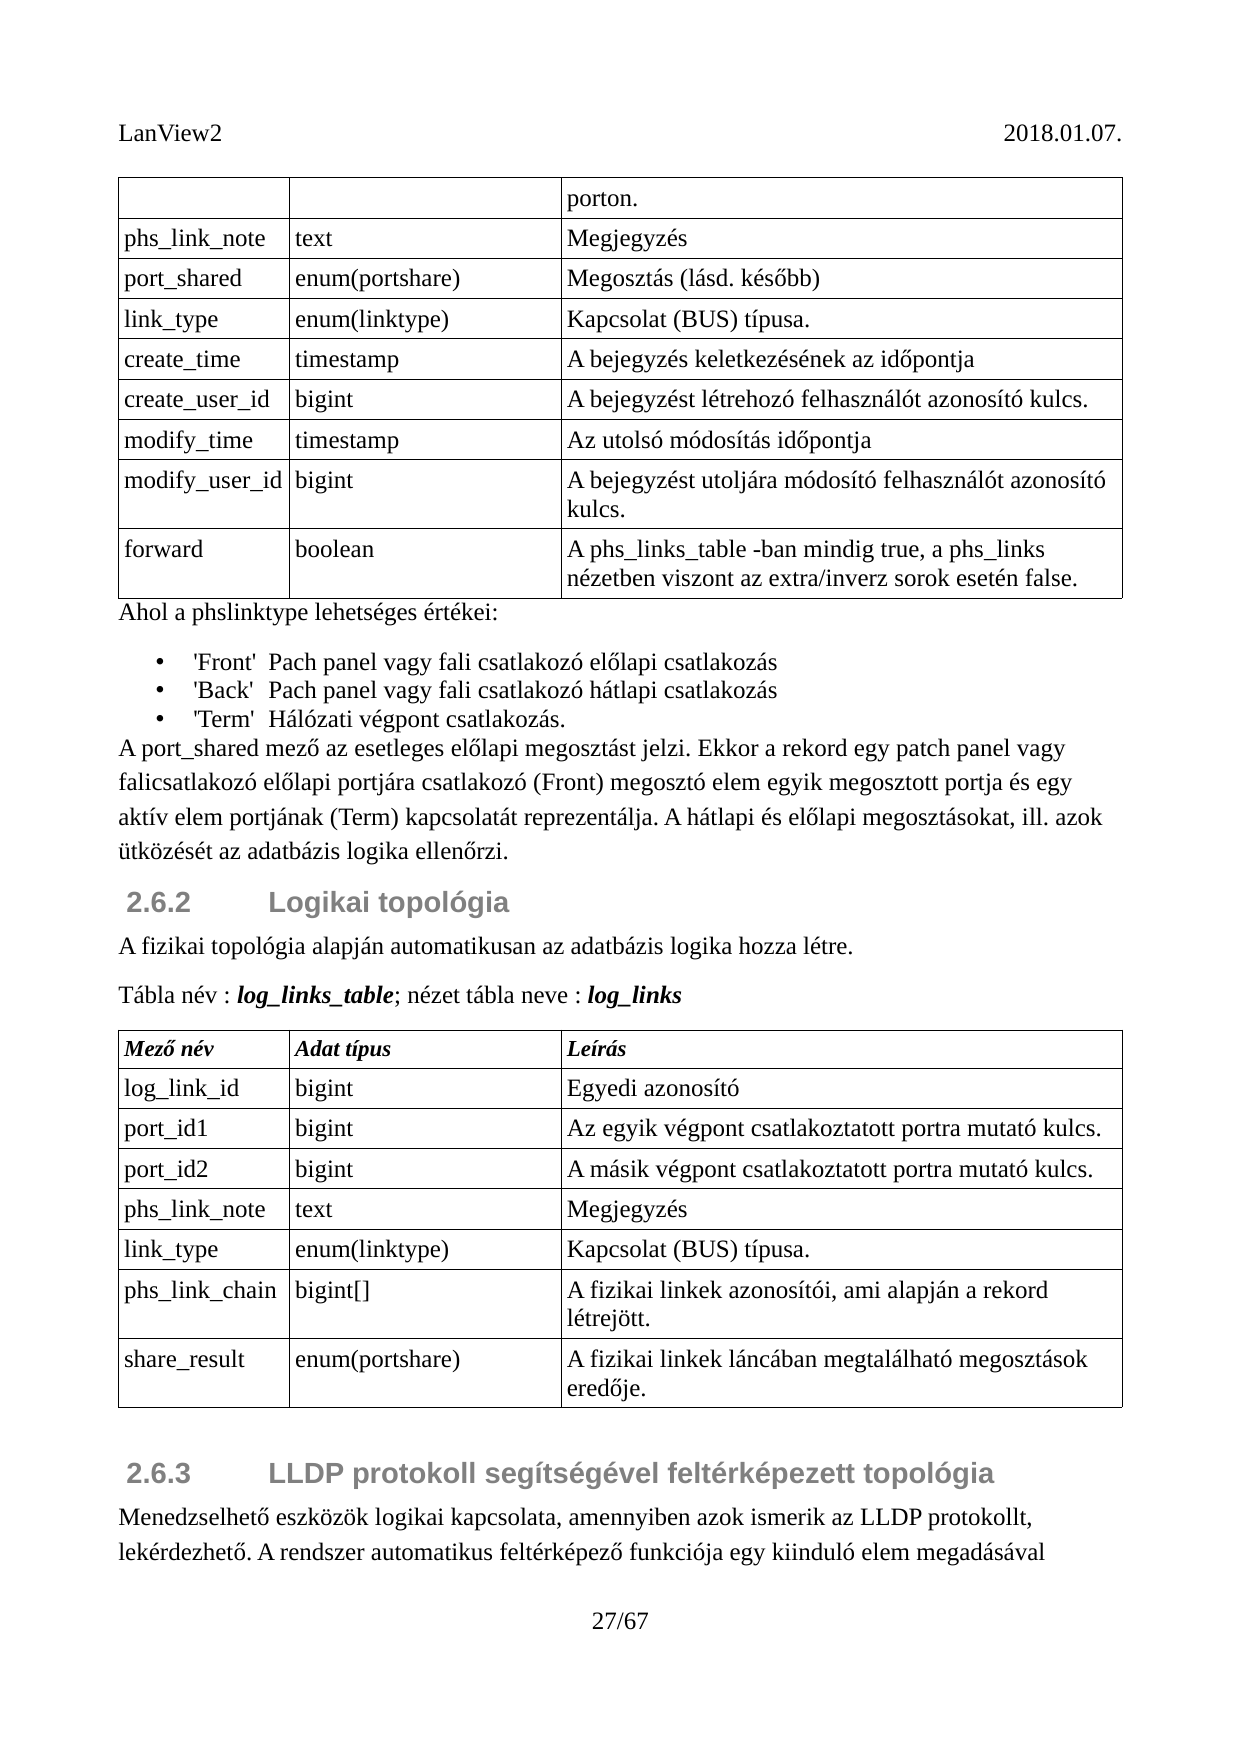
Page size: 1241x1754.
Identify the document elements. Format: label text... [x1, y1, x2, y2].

table_cell phs_link_note [119, 219, 289, 258]
table_cell [119, 178, 289, 217]
table_cell forward [119, 529, 289, 597]
table_header Mező név [119, 1031, 289, 1067]
table_cell [290, 178, 561, 217]
table_cell bigint [290, 460, 561, 528]
table_cell create_user_id [119, 380, 289, 419]
table_cell enum(portshare) [290, 1339, 561, 1407]
table_cell text [290, 219, 561, 258]
table_cell bigint [290, 380, 561, 419]
table_cell Egyedi azonosító [562, 1069, 1122, 1108]
text Ahol a phslinktype lehetséges értékei: [118, 599, 1122, 626]
table_cell text [290, 1189, 561, 1229]
table_cell Megjegyzés [562, 219, 1122, 258]
table_cell link_type [119, 1230, 289, 1269]
table_header Adat típus [290, 1031, 561, 1067]
text A port_shared mező az esetleges előlapi megosztást jelzi. Ekkor a rekord egy patch panel vagy falicsatlakozó előlapi portjára csatlakozó (Front) megosztó elem egyik megosztott portja és egy aktív elem portjának (Term) kapcsolatát reprezentálja. A hátlapi és előlapi megosztásokat, ill. azok ütközését az adatbázis logika ellenőrzi. [118, 733, 1122, 865]
table_cell Megjegyzés [562, 1189, 1122, 1229]
table_cell A másik végpont csatlakoztatott portra mutató kulcs. [562, 1149, 1122, 1188]
table_cell bigint [290, 1149, 561, 1188]
table_cell A bejegyzés keletkezésének az időpontja [562, 339, 1122, 379]
table_cell Kapcsolat (BUS) típusa. [562, 1230, 1122, 1269]
table_cell modify_user_id [119, 460, 289, 528]
table_cell Megosztás (lásd. később) [562, 259, 1122, 298]
table_cell enum(portshare) [290, 259, 561, 298]
subtitle Logikai topológia [118, 885, 1122, 919]
table_cell A bejegyzést utoljára módosító felhasználót azonosító kulcs. [562, 460, 1122, 528]
table_cell enum(linktype) [290, 1230, 561, 1269]
table_cell create_time [119, 339, 289, 379]
table_cell bigint [290, 1069, 561, 1108]
table_cell A bejegyzést létrehozó felhasználót azonosító kulcs. [562, 380, 1122, 419]
subtitle LLDP protokoll segítségével feltérképezett topológia [118, 1456, 1122, 1490]
list 'Back' Pach panel vagy fali csatlakozó hátlapi csatlakozás [156, 675, 1122, 704]
table_cell A fizikai linkek azonosítói, ami alapján a rekord létrejött. [562, 1270, 1122, 1338]
table_cell phs_link_note [119, 1189, 289, 1229]
table_cell enum(linktype) [290, 299, 561, 338]
text Menedzselhető eszközök logikai kapcsolata, amennyiben azok ismerik az LLDP protokollt, lekérdezhető. A rendszer automatikus feltérképező funkciója egy kiinduló elem megadásával [118, 1502, 1122, 1566]
table_cell port_id1 [119, 1109, 289, 1148]
table_cell Az egyik végpont csatlakoztatott portra mutató kulcs. [562, 1109, 1122, 1148]
table_cell Az utolsó módosítás időpontja [562, 420, 1122, 459]
table_cell A phs_links_table -ban mindig true, a phs_links nézetben viszont az extra/inverz sorok esetén false. [562, 529, 1122, 597]
table_cell A fizikai linkek láncában megtalálható megosztások eredője. [562, 1339, 1122, 1407]
list 'Front' Pach panel vagy fali csatlakozó előlapi csatlakozás [156, 647, 1122, 675]
table_cell port_id2 [119, 1149, 289, 1188]
table_cell Kapcsolat (BUS) típusa. [562, 299, 1122, 338]
text Tábla név : log_links_table; nézet tábla neve : log_links [118, 980, 1122, 1009]
table_cell bigint [290, 1109, 561, 1148]
table_cell boolean [290, 529, 561, 597]
table_cell bigint[] [290, 1270, 561, 1338]
table_cell timestamp [290, 339, 561, 379]
table_cell log_link_id [119, 1069, 289, 1108]
table_cell port_shared [119, 259, 289, 298]
list 'Term' Hálózati végpont csatlakozás. [156, 704, 1122, 733]
text A fizikai topológia alapján automatikusan az adatbázis logika hozza létre. [118, 931, 1122, 960]
table_cell porton. [562, 178, 1122, 217]
table_cell link_type [119, 299, 289, 338]
table_cell phs_link_chain [119, 1270, 289, 1338]
table_cell timestamp [290, 420, 561, 459]
table_cell share_result [119, 1339, 289, 1407]
table_cell modify_time [119, 420, 289, 459]
table_header Leírás [562, 1031, 1122, 1067]
